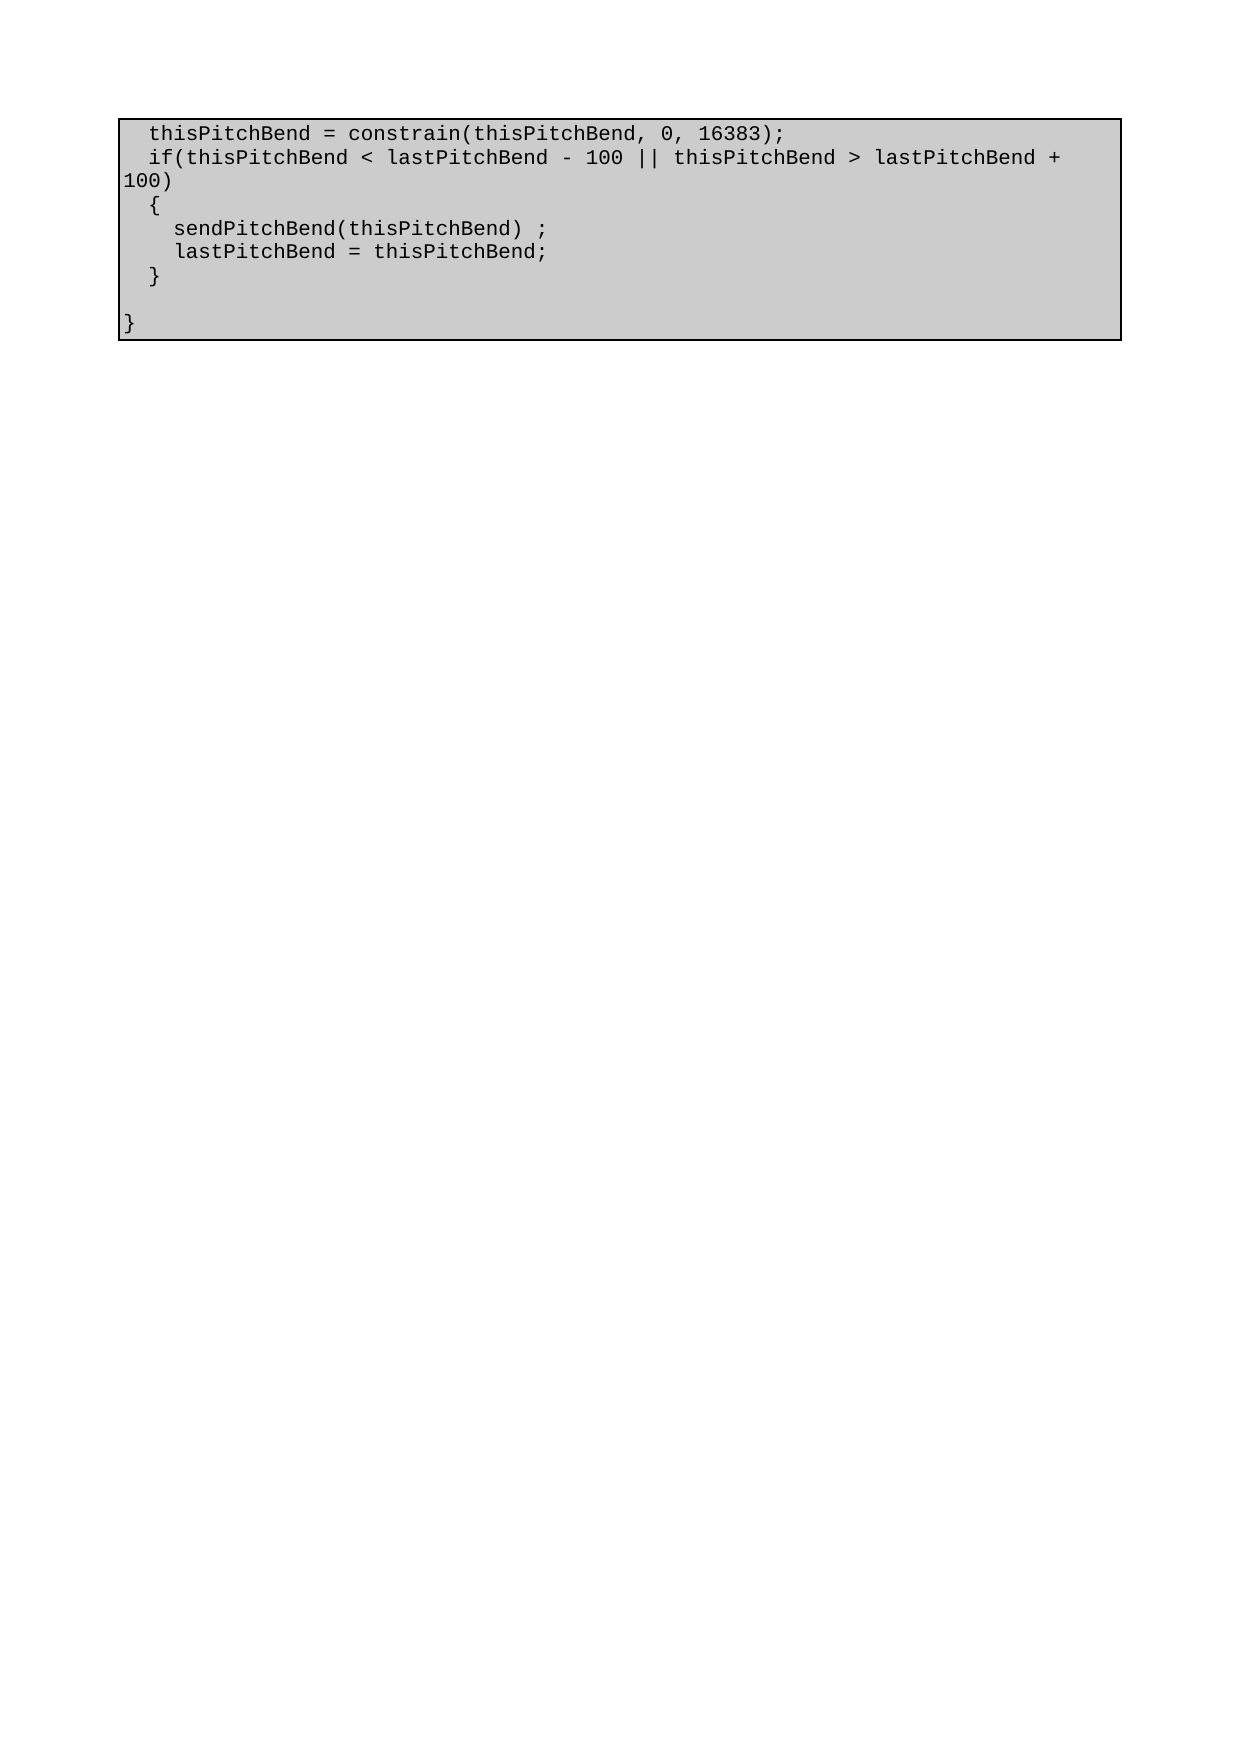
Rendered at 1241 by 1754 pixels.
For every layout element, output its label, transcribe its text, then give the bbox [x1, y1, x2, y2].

text } [120, 307, 1120, 339]
text if(thisPitchBend < lastPitchBend - 100 || thisPitchBend > lastPitchBend + 100) [120, 142, 1120, 189]
text lastPitchBend = thisPitchBend; [120, 236, 1120, 260]
text } [120, 260, 1120, 284]
text { [120, 189, 1120, 213]
text sendPitchBend(thisPitchBend) ; [120, 213, 1120, 236]
text thisPitchBend = constrain(thisPitchBend, 0, 16383); [120, 120, 1120, 142]
